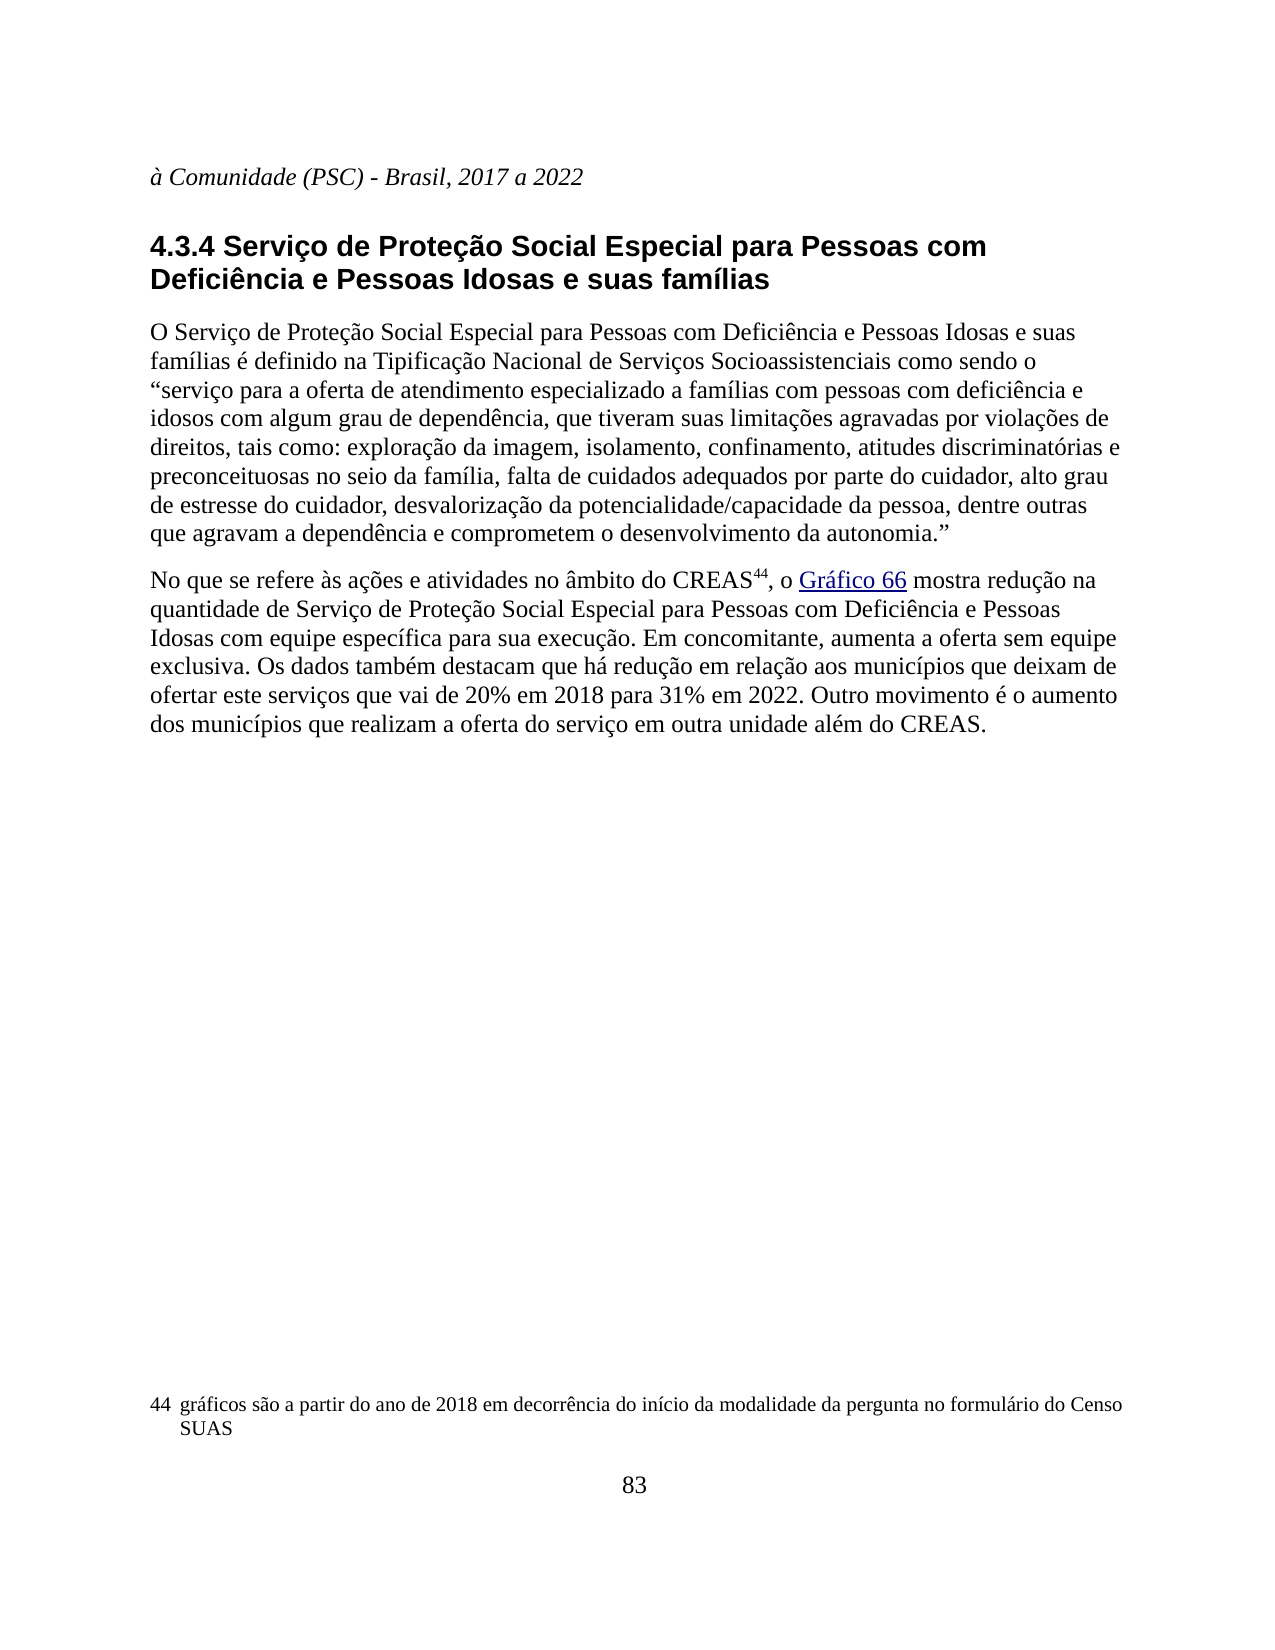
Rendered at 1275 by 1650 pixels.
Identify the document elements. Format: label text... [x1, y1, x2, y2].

text gráficos são a partir do ano de 2018 em decorrência do início da modalidade da pergunta no formulário do Censo SUAS [150, 1392, 1125, 1440]
text O Serviço de Proteção Social Especial para Pessoas com Deficiência e Pessoas Idosas e suas famílias é definido na Tipificação Nacional de Serviços Socioassistenciais como sendo o “serviço para a oferta de atendimento especializado a famílias com pessoas com deficiência e idosos com algum grau de dependência, que tiveram suas limitações agravadas por violações de direitos, tais como: exploração da imagem, isolamento, confinamento, atitudes discriminatórias e preconceituosas no seio da família, falta de cuidados adequados por parte do cuidador, alto grau de estresse do cuidador, desvalorização da potencialidade/capacidade da pessoa, dentre outras que agravam a dependência e comprometem o desenvolvimento da autonomia.” [150, 317, 1125, 547]
subtitle 4.3.4 Serviço de Proteção Social Especial para Pessoas com Deficiência e Pessoas Idosas e suas famílias [150, 229, 1125, 296]
text No que se refere às ações e atividades no âmbito do CREAS, o Gráfico 66 mostra redução na quantidade de Serviço de Proteção Social Especial para Pessoas com Deficiência e Pessoas Idosas com equipe específica para sua execução. Em concomitante, aumenta a oferta sem equipe exclusiva. Os dados também destacam que há redução em relação aos municípios que deixam de ofertar este serviços que vai de 20% em 2018 para 31% em 2022. Outro movimento é o aumento dos municípios que realizam a oferta do serviço em outra unidade além do CREAS. [150, 565, 1125, 738]
table_header à Comunidade (PSC) - Brasil, 2017 a 2022 [150, 150, 1125, 204]
